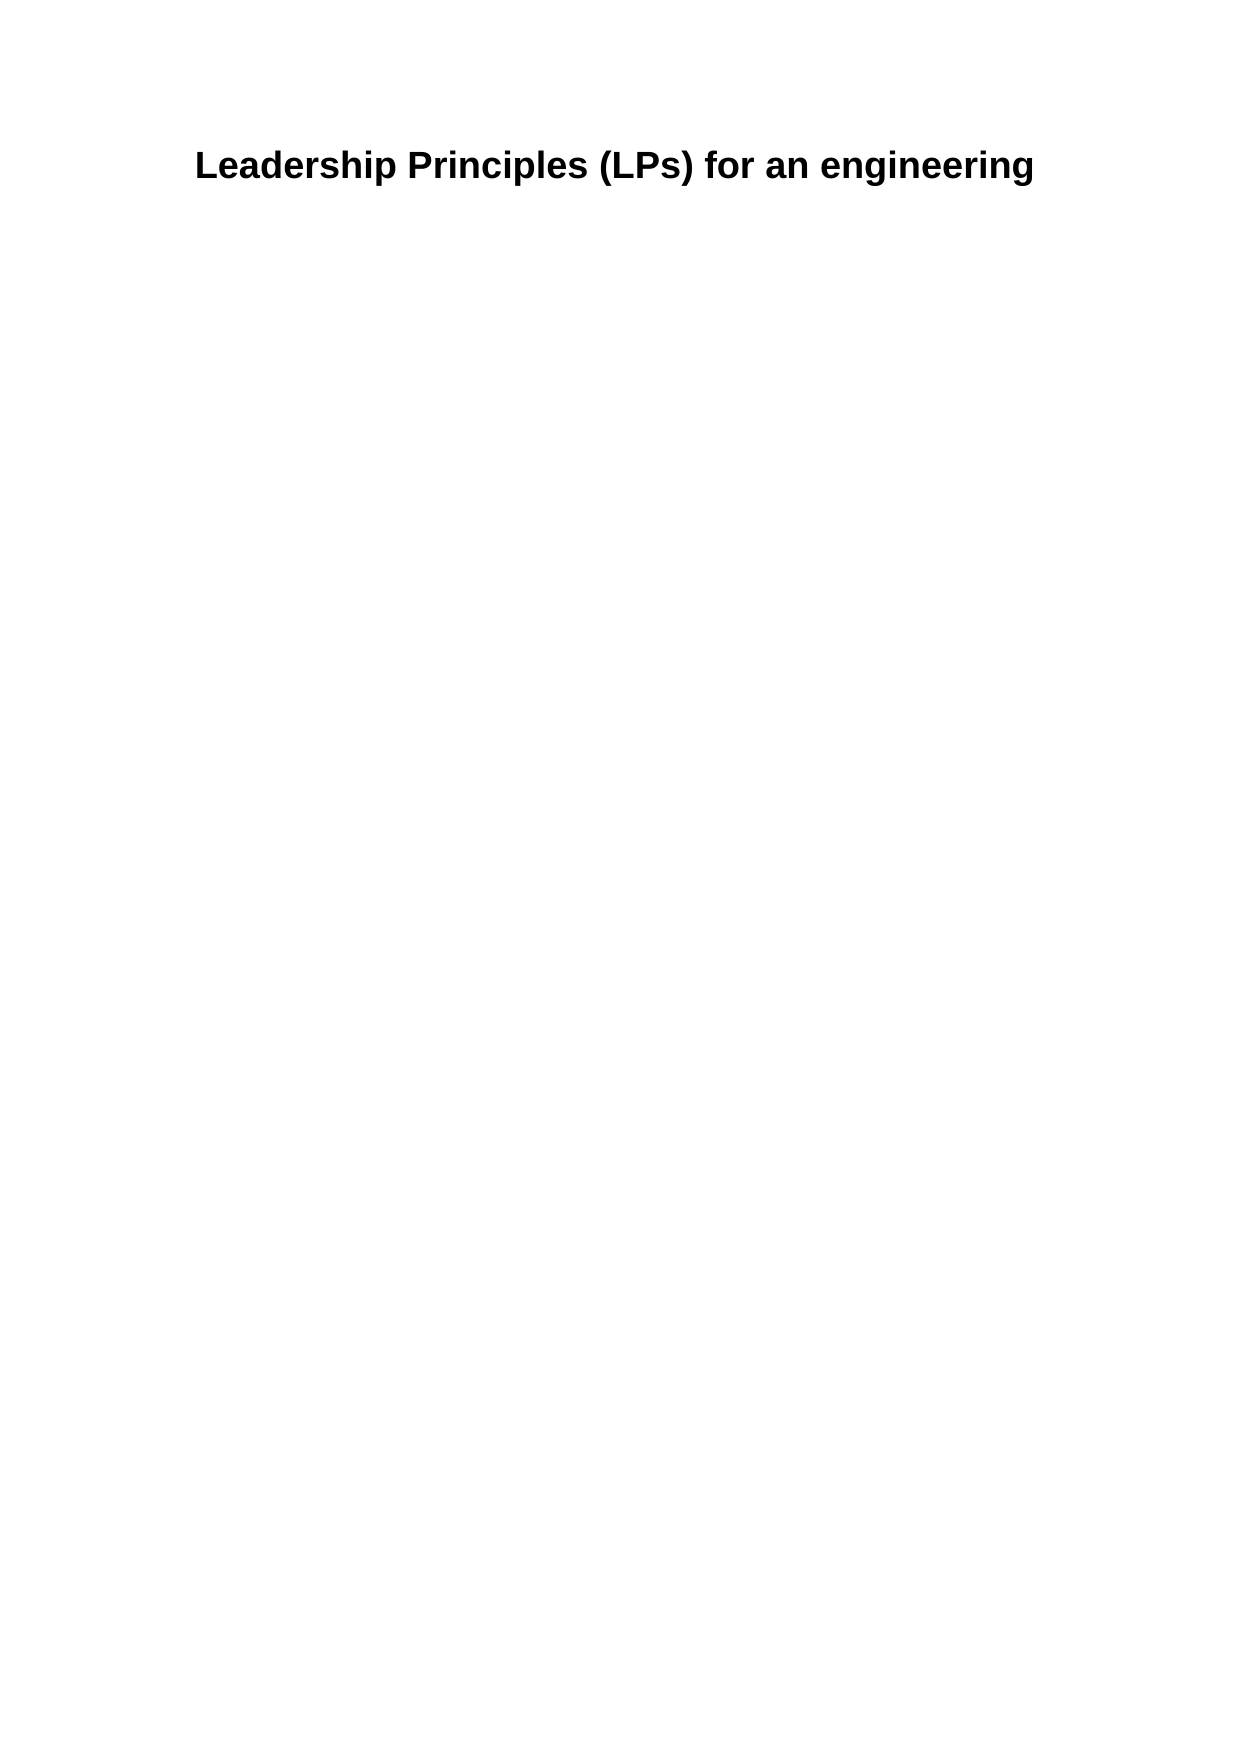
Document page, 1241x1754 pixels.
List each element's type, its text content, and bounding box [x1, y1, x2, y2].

subtitle Leadership Principles (LPs) for an engineering [118, 143, 1122, 187]
